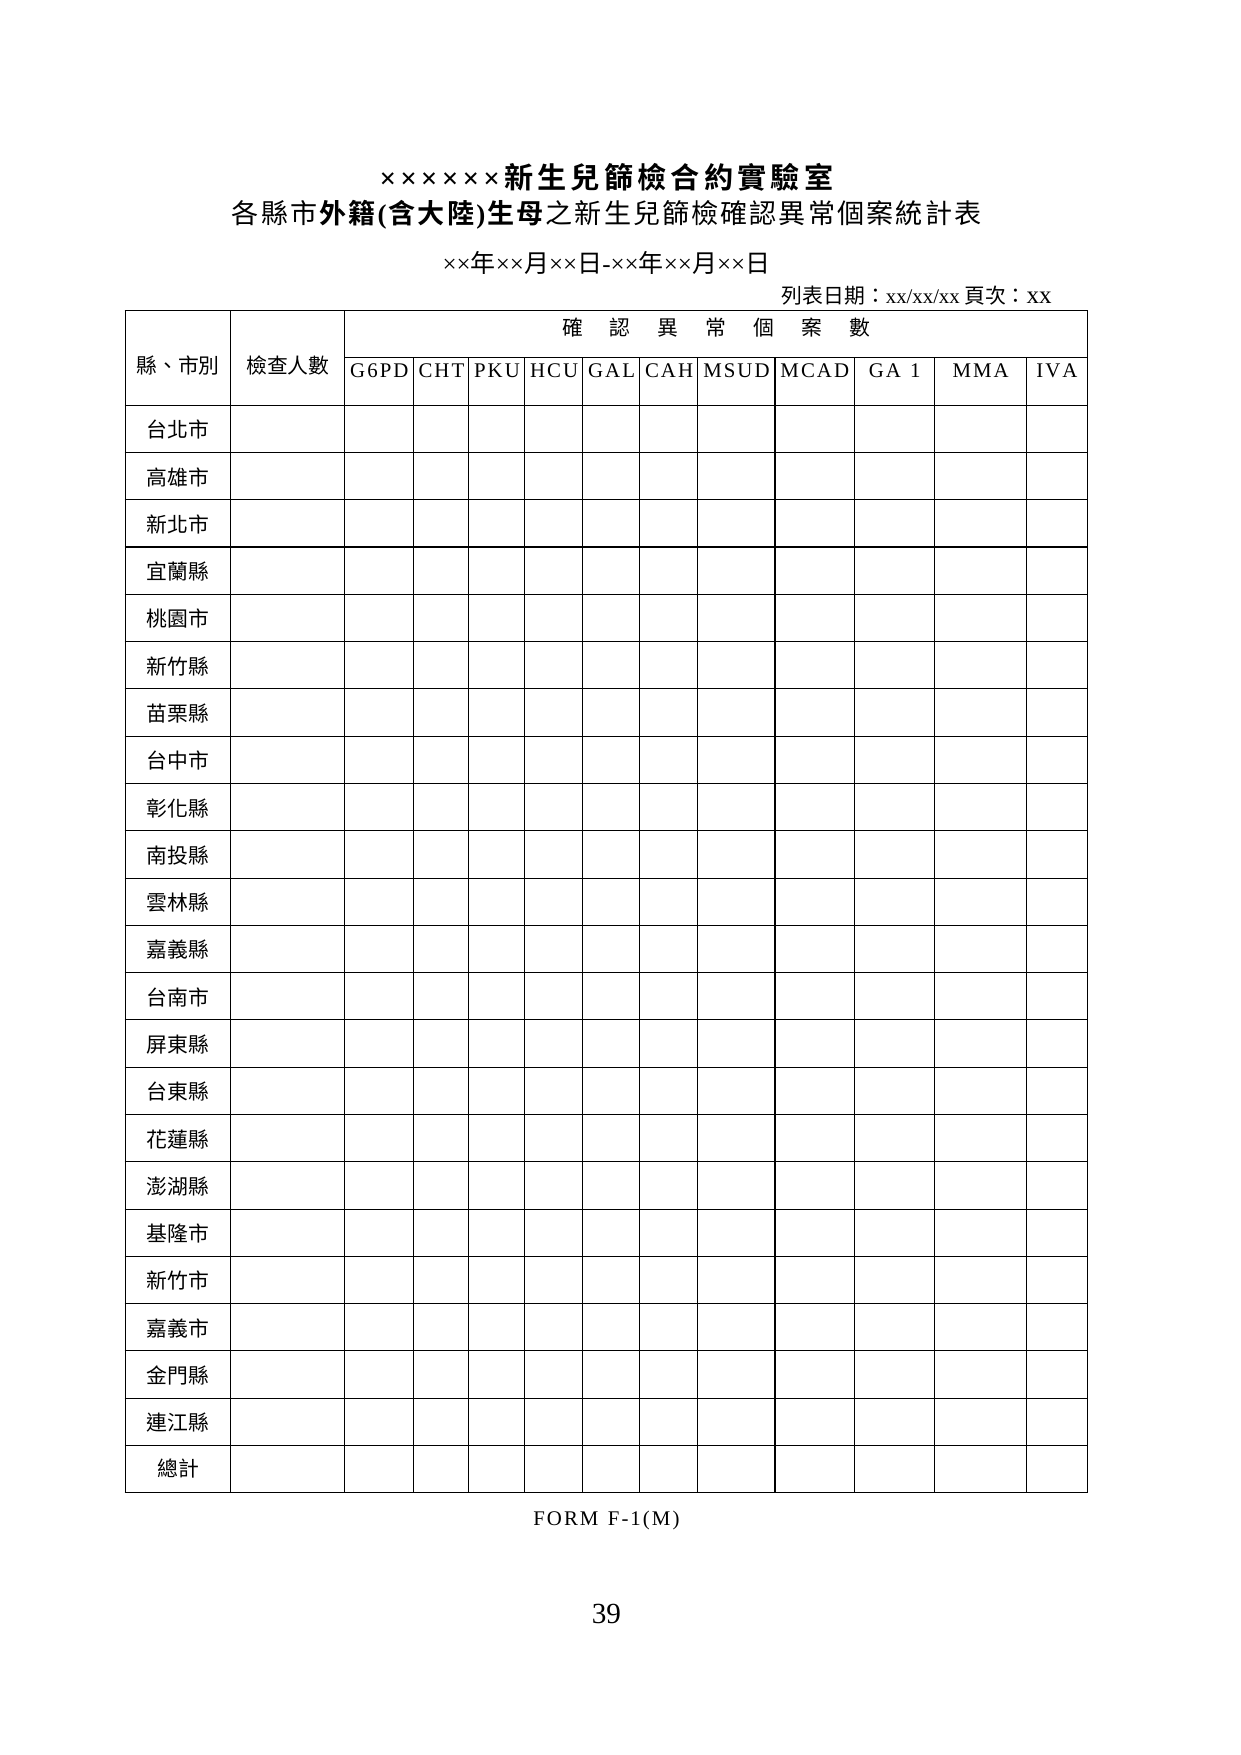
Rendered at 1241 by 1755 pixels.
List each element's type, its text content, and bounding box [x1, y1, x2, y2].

table_cell [1027, 1257, 1087, 1303]
table_cell [231, 973, 344, 1019]
table_cell [935, 1446, 1026, 1492]
table_cell [469, 689, 524, 736]
table_cell [776, 926, 854, 972]
table_cell [231, 1304, 344, 1350]
table_cell 宜蘭縣 [126, 548, 230, 594]
table_cell [935, 926, 1026, 972]
table_cell [776, 642, 854, 688]
table_cell [1027, 973, 1087, 1019]
table_cell [231, 1162, 344, 1208]
table_cell [855, 973, 934, 1019]
table_cell [583, 1210, 639, 1256]
table_cell [583, 595, 639, 641]
table_cell [231, 406, 344, 452]
table_cell [640, 1399, 697, 1445]
table_cell [345, 1257, 413, 1303]
table_cell [345, 500, 413, 546]
table_cell [776, 453, 854, 499]
table_cell [640, 784, 697, 830]
table_cell [231, 737, 344, 783]
table_cell [935, 1020, 1026, 1067]
table_cell [414, 1115, 468, 1161]
table_cell [231, 1257, 344, 1303]
table_cell [583, 737, 639, 783]
text 各縣市外籍(含大陸)生母之新生兒篩檢確認異常個案統計表 [125, 196, 1087, 231]
table_cell [525, 406, 582, 452]
table_cell [469, 926, 524, 972]
table_cell 苗栗縣 [126, 689, 230, 736]
table_cell [583, 642, 639, 688]
table_cell 澎湖縣 [126, 1162, 230, 1208]
table_cell [776, 1351, 854, 1398]
table_cell [469, 1351, 524, 1398]
table_cell [583, 784, 639, 830]
table_header 縣、市別 [126, 311, 230, 404]
table_cell [414, 879, 468, 925]
table_cell [855, 1351, 934, 1398]
table_cell [345, 1399, 413, 1445]
table_cell [855, 1210, 934, 1256]
table_cell [855, 548, 934, 594]
table_cell [469, 831, 524, 877]
table_cell [525, 1446, 582, 1492]
table_cell [935, 642, 1026, 688]
table_cell [583, 879, 639, 925]
table_cell 台南市 [126, 973, 230, 1019]
table_cell [1027, 737, 1087, 783]
table_cell [855, 1257, 934, 1303]
table_cell [640, 1304, 697, 1350]
table_cell [776, 689, 854, 736]
table_cell [345, 1351, 413, 1398]
table_cell [776, 1210, 854, 1256]
table_cell [640, 595, 697, 641]
table_cell [1027, 1162, 1087, 1208]
table_cell [935, 1399, 1026, 1445]
table_cell [776, 500, 854, 546]
table_cell [855, 784, 934, 830]
table_cell [640, 1020, 697, 1067]
table_cell [583, 1351, 639, 1398]
table_cell 連江縣 [126, 1399, 230, 1445]
table_cell [776, 406, 854, 452]
table_cell [345, 1115, 413, 1161]
table_cell [776, 1304, 854, 1350]
table_cell [525, 453, 582, 499]
table_cell [583, 1304, 639, 1350]
text FORM F-1(M) [125, 1506, 1087, 1530]
table_cell [231, 548, 344, 594]
table_cell [469, 1446, 524, 1492]
table_cell [776, 595, 854, 641]
table_cell [776, 1399, 854, 1445]
table_cell [469, 737, 524, 783]
table_cell [776, 548, 854, 594]
table_cell [935, 1068, 1026, 1114]
table_cell [583, 1399, 639, 1445]
table_cell [414, 784, 468, 830]
table_cell [855, 1020, 934, 1067]
table_cell [345, 406, 413, 452]
table_cell [525, 1115, 582, 1161]
table_cell [469, 500, 524, 546]
table_cell [469, 784, 524, 830]
table_cell [525, 1304, 582, 1350]
table_cell 台北市 [126, 406, 230, 452]
table_cell MMA [935, 358, 1026, 404]
table_cell [1027, 1068, 1087, 1114]
table_cell [698, 1162, 774, 1208]
table_cell [698, 453, 774, 499]
table_cell [935, 548, 1026, 594]
table_cell HCU [525, 358, 582, 404]
table_cell [935, 737, 1026, 783]
table_cell [776, 1257, 854, 1303]
table_cell 台中市 [126, 737, 230, 783]
table_cell [414, 737, 468, 783]
table_cell [469, 1257, 524, 1303]
table_cell [698, 1304, 774, 1350]
table_cell [855, 1115, 934, 1161]
table_cell [469, 1210, 524, 1256]
table_cell [855, 831, 934, 877]
table_cell [1027, 642, 1087, 688]
table_cell [231, 1020, 344, 1067]
table_cell [469, 1399, 524, 1445]
table_cell [855, 406, 934, 452]
table_cell [469, 453, 524, 499]
table_cell [855, 1304, 934, 1350]
table_cell [231, 500, 344, 546]
table_cell [414, 642, 468, 688]
table_cell [935, 1115, 1026, 1161]
table_cell [698, 831, 774, 877]
table_cell [525, 500, 582, 546]
table_cell 桃園市 [126, 595, 230, 641]
table_cell [698, 784, 774, 830]
table_cell [698, 973, 774, 1019]
table_cell [935, 453, 1026, 499]
table_cell 新北市 [126, 500, 230, 546]
table_cell [640, 642, 697, 688]
table_cell [698, 1068, 774, 1114]
table_cell [583, 1115, 639, 1161]
table_cell [698, 1351, 774, 1398]
table_cell [469, 548, 524, 594]
table_cell [414, 1162, 468, 1208]
table_cell [698, 500, 774, 546]
table_cell 金門縣 [126, 1351, 230, 1398]
table_cell [1027, 1351, 1087, 1398]
table_cell [583, 1068, 639, 1114]
table_cell IVA [1027, 358, 1087, 404]
table_cell PKU [469, 358, 524, 404]
table_cell [935, 973, 1026, 1019]
table_cell [1027, 831, 1087, 877]
table_cell [525, 784, 582, 830]
table_cell [469, 973, 524, 1019]
table_cell [469, 406, 524, 452]
table_cell [640, 1351, 697, 1398]
table_cell [583, 1020, 639, 1067]
table_cell [640, 689, 697, 736]
table_cell [855, 1162, 934, 1208]
table_header 確 認 異 常 個 案 數 [345, 311, 1087, 357]
table_cell [698, 1020, 774, 1067]
table_cell [414, 1304, 468, 1350]
table_cell [345, 1162, 413, 1208]
table_cell [345, 453, 413, 499]
table_cell [345, 973, 413, 1019]
table_cell [855, 926, 934, 972]
table_cell [583, 500, 639, 546]
table_cell [776, 1068, 854, 1114]
table_cell MSUD [698, 358, 774, 404]
table_cell [231, 879, 344, 925]
table_cell [414, 500, 468, 546]
table_cell [231, 1210, 344, 1256]
table_cell [231, 1399, 344, 1445]
table_cell [640, 926, 697, 972]
table_cell [855, 453, 934, 499]
table_cell [345, 1304, 413, 1350]
table_cell [640, 831, 697, 877]
table_cell [525, 1020, 582, 1067]
table_cell [698, 926, 774, 972]
table_cell [935, 879, 1026, 925]
table_cell [414, 973, 468, 1019]
table_cell [414, 1020, 468, 1067]
table_cell CHT [414, 358, 468, 404]
table_cell [414, 548, 468, 594]
table_cell [1027, 784, 1087, 830]
table_cell [414, 689, 468, 736]
table_cell [1027, 1020, 1087, 1067]
table_cell [525, 548, 582, 594]
table_cell [640, 973, 697, 1019]
table_cell [345, 595, 413, 641]
table_cell 新竹市 [126, 1257, 230, 1303]
table_cell [231, 453, 344, 499]
table_cell [776, 831, 854, 877]
table_cell 嘉義縣 [126, 926, 230, 972]
table_cell [698, 1210, 774, 1256]
table_cell [414, 453, 468, 499]
table_cell [698, 642, 774, 688]
table_cell [1027, 406, 1087, 452]
table_cell [231, 1351, 344, 1398]
table_cell [698, 1257, 774, 1303]
table_cell [776, 1162, 854, 1208]
table_cell [935, 595, 1026, 641]
table_cell [698, 548, 774, 594]
table_cell [414, 1257, 468, 1303]
table_cell [855, 1068, 934, 1114]
table_cell [855, 879, 934, 925]
table_cell CAH [640, 358, 697, 404]
table_cell 新竹縣 [126, 642, 230, 688]
table_cell [469, 1304, 524, 1350]
table_cell [525, 642, 582, 688]
table_cell [698, 1446, 774, 1492]
table_cell [935, 1257, 1026, 1303]
table_cell [525, 1210, 582, 1256]
table_cell [525, 737, 582, 783]
table_cell [855, 595, 934, 641]
table_cell [345, 642, 413, 688]
table_cell [776, 1115, 854, 1161]
table_cell 屏東縣 [126, 1020, 230, 1067]
table_cell [1027, 689, 1087, 736]
table_cell [698, 737, 774, 783]
table_cell 嘉義市 [126, 1304, 230, 1350]
table_cell [1027, 548, 1087, 594]
table_cell [640, 548, 697, 594]
table_cell [414, 831, 468, 877]
table_cell [345, 1446, 413, 1492]
text 列表日期：xx/xx/xx頁次：xx [125, 280, 1087, 310]
table_cell [345, 1020, 413, 1067]
table_cell [640, 737, 697, 783]
table_cell [698, 406, 774, 452]
table_cell 高雄市 [126, 453, 230, 499]
table_cell [525, 1399, 582, 1445]
table_cell [1027, 1399, 1087, 1445]
table_cell 南投縣 [126, 831, 230, 877]
table_cell [583, 548, 639, 594]
table_cell [1027, 1304, 1087, 1350]
table_cell [640, 1068, 697, 1114]
table_cell [345, 737, 413, 783]
table_cell [640, 453, 697, 499]
table_cell [469, 879, 524, 925]
table_cell 總計 [126, 1446, 230, 1492]
table_cell GAL [583, 358, 639, 404]
table_cell [640, 500, 697, 546]
table_cell [469, 642, 524, 688]
table_cell [231, 595, 344, 641]
table_cell [469, 1162, 524, 1208]
table_cell [414, 1068, 468, 1114]
table_cell 花蓮縣 [126, 1115, 230, 1161]
table_cell GA 1 [855, 358, 934, 404]
table_cell [640, 406, 697, 452]
table_cell [1027, 1115, 1087, 1161]
table_cell [414, 1446, 468, 1492]
table_cell [231, 689, 344, 736]
table_cell 彰化縣 [126, 784, 230, 830]
table_cell [776, 879, 854, 925]
table_cell [776, 737, 854, 783]
table_cell 基隆市 [126, 1210, 230, 1256]
table_cell [1027, 879, 1087, 925]
table_cell [640, 879, 697, 925]
table_cell [414, 1210, 468, 1256]
table_cell [525, 973, 582, 1019]
table_cell [525, 1068, 582, 1114]
table_cell [776, 1446, 854, 1492]
table_cell [776, 973, 854, 1019]
table_cell [776, 784, 854, 830]
table_cell [855, 500, 934, 546]
table_cell [776, 1020, 854, 1067]
table_cell [525, 1162, 582, 1208]
table_cell 雲林縣 [126, 879, 230, 925]
table_cell [583, 1446, 639, 1492]
table_cell [525, 1351, 582, 1398]
table_cell [583, 926, 639, 972]
table_cell [231, 831, 344, 877]
table_cell [345, 1068, 413, 1114]
table_cell [935, 406, 1026, 452]
table_cell [414, 1399, 468, 1445]
table_header 檢查人數 [231, 311, 344, 404]
table_cell [414, 406, 468, 452]
table_cell [231, 1446, 344, 1492]
table_cell MCAD [776, 358, 854, 404]
table_cell [1027, 500, 1087, 546]
table_cell [1027, 595, 1087, 641]
table_cell [414, 595, 468, 641]
table_cell [640, 1115, 697, 1161]
table_cell [935, 1304, 1026, 1350]
table_cell [525, 926, 582, 972]
table_cell [855, 689, 934, 736]
table_cell [469, 595, 524, 641]
table_cell [525, 879, 582, 925]
table_cell [1027, 1210, 1087, 1256]
table_cell [698, 595, 774, 641]
table_cell [345, 689, 413, 736]
table_cell [469, 1115, 524, 1161]
table_cell [855, 1446, 934, 1492]
table_cell [414, 1351, 468, 1398]
table_cell [640, 1162, 697, 1208]
table_cell [583, 453, 639, 499]
table_cell [935, 500, 1026, 546]
table_cell [935, 689, 1026, 736]
table_cell [640, 1446, 697, 1492]
table_cell [855, 1399, 934, 1445]
table_cell [855, 737, 934, 783]
table_cell [231, 926, 344, 972]
table_cell [583, 1257, 639, 1303]
table_cell [935, 831, 1026, 877]
table_cell [345, 831, 413, 877]
table_cell [698, 689, 774, 736]
table_cell G6PD [345, 358, 413, 404]
table_cell [345, 926, 413, 972]
table_cell [583, 406, 639, 452]
table_cell [698, 1115, 774, 1161]
table_cell [1027, 1446, 1087, 1492]
table_cell [583, 1162, 639, 1208]
table_cell [525, 1257, 582, 1303]
table_cell [525, 689, 582, 736]
table_cell [583, 973, 639, 1019]
table_cell [583, 831, 639, 877]
table_cell [525, 831, 582, 877]
table_cell [935, 784, 1026, 830]
text ××年××月××日-××年××月××日 [125, 243, 1087, 280]
table_cell [698, 879, 774, 925]
text ××××××新生兒篩檢合約實驗室 [125, 160, 1087, 196]
table_cell [231, 642, 344, 688]
table_cell [345, 879, 413, 925]
table_cell [525, 595, 582, 641]
table_cell [414, 926, 468, 972]
table_cell [231, 1115, 344, 1161]
table_cell [1027, 453, 1087, 499]
table_cell [231, 784, 344, 830]
table_cell [855, 642, 934, 688]
table_cell [469, 1020, 524, 1067]
table_cell [231, 1068, 344, 1114]
table_cell [698, 1399, 774, 1445]
table_cell [640, 1210, 697, 1256]
table_cell [640, 1257, 697, 1303]
table_cell [345, 548, 413, 594]
table_cell 台東縣 [126, 1068, 230, 1114]
table_cell [583, 689, 639, 736]
table_cell [935, 1210, 1026, 1256]
table_cell [469, 1068, 524, 1114]
table_cell [935, 1351, 1026, 1398]
table_cell [1027, 926, 1087, 972]
table_cell [345, 784, 413, 830]
table_cell [935, 1162, 1026, 1208]
table_cell [345, 1210, 413, 1256]
